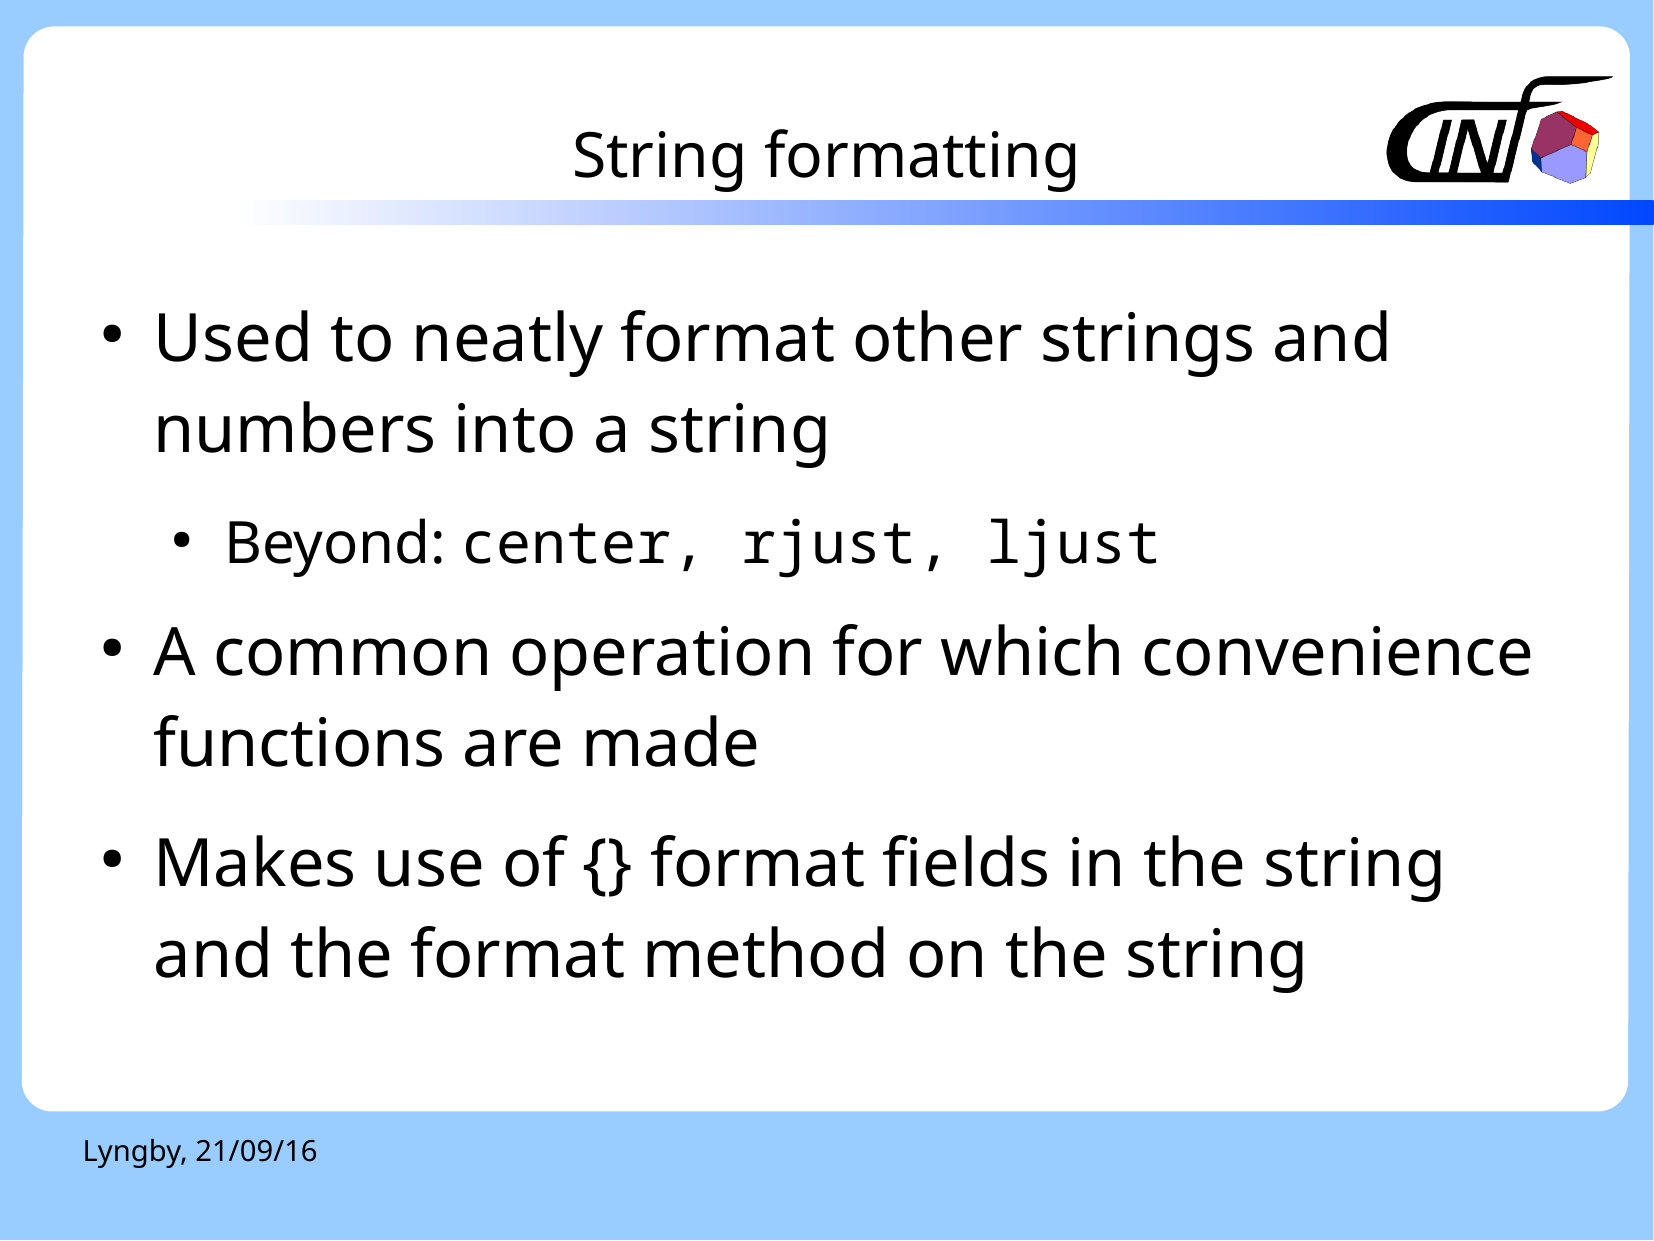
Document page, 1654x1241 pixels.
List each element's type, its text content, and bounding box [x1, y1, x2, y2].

picture [1571, 76, 1613, 184]
title String formatting [82, 49, 1571, 257]
list Used to neatly format other strings and numbers into a string Beyond: center, rjust, ljust A common operation for which convenience functions are made Makes use of {} format fields in the string and the format method on the string [82, 290, 1571, 1010]
